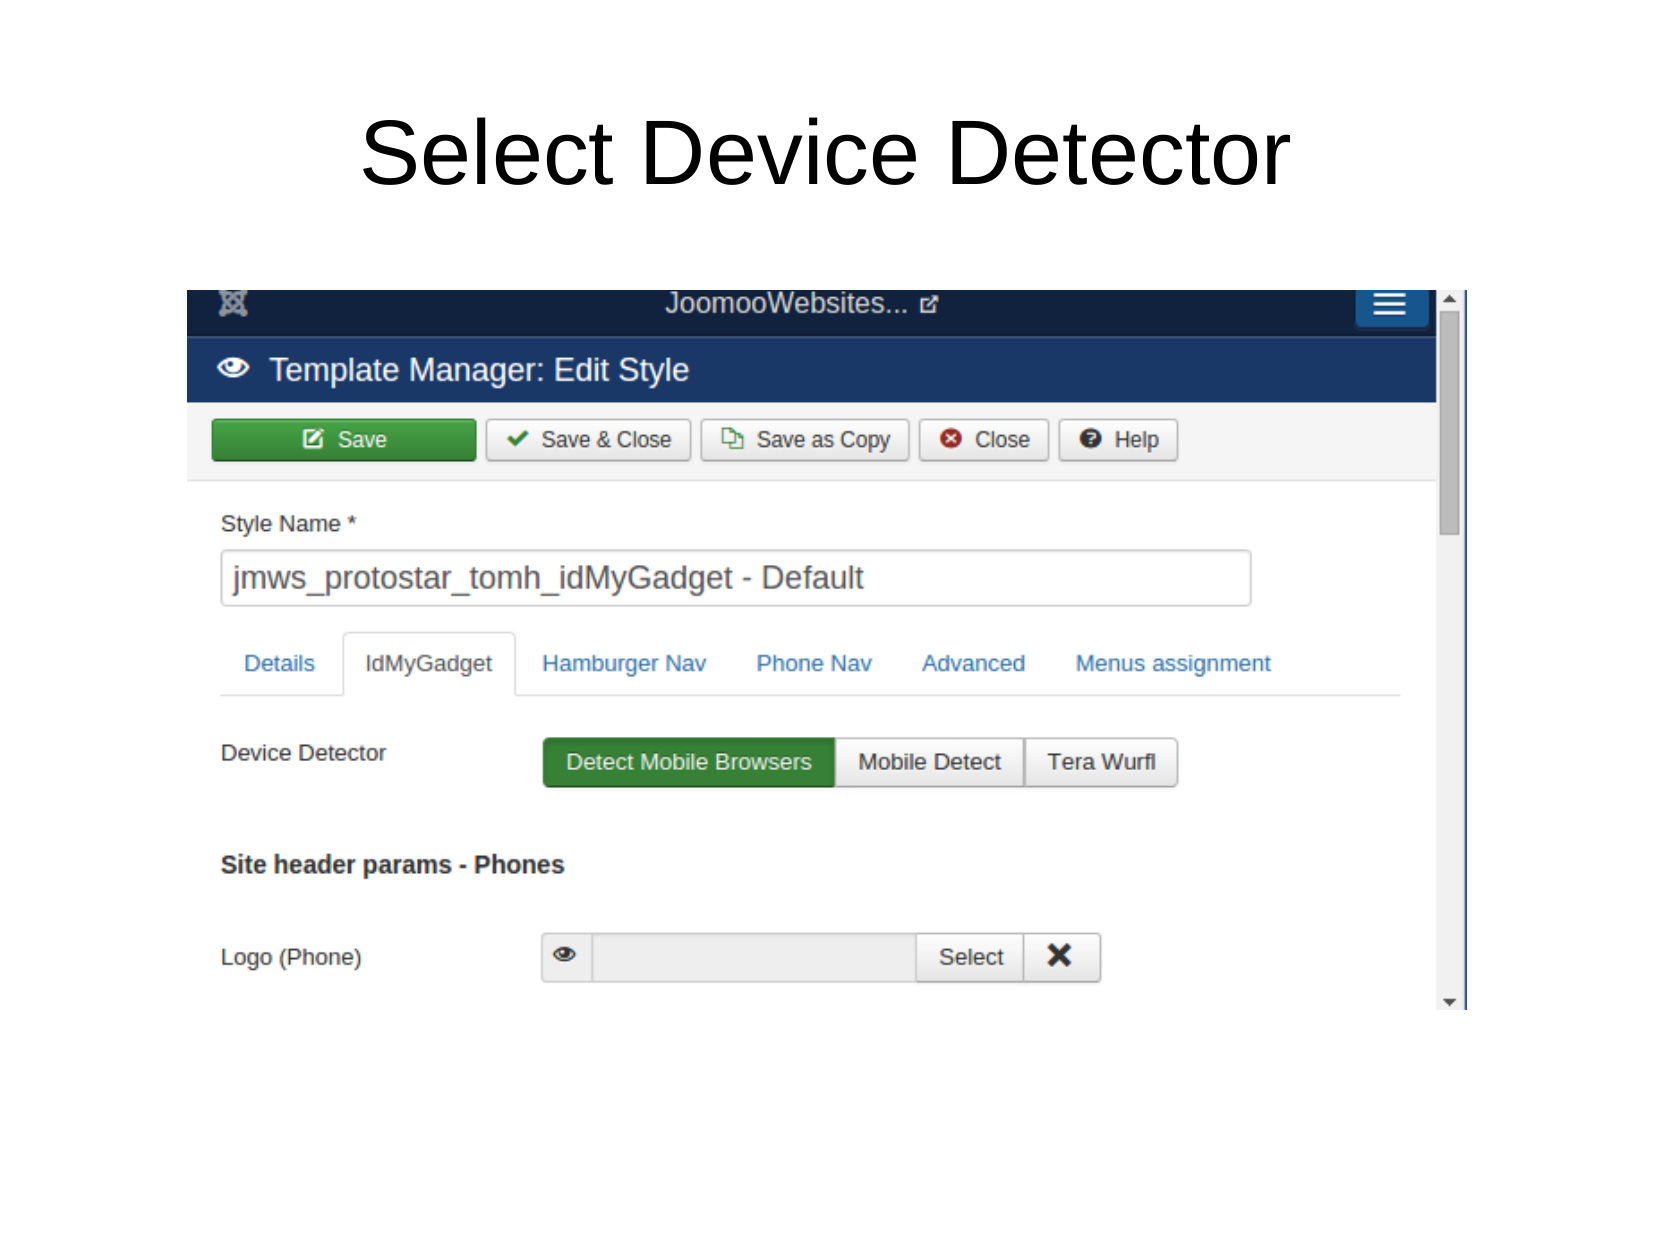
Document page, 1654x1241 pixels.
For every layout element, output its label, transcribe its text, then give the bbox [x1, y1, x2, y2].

title Select Device Detector [82, 49, 1571, 257]
picture [187, 290, 1467, 1010]
